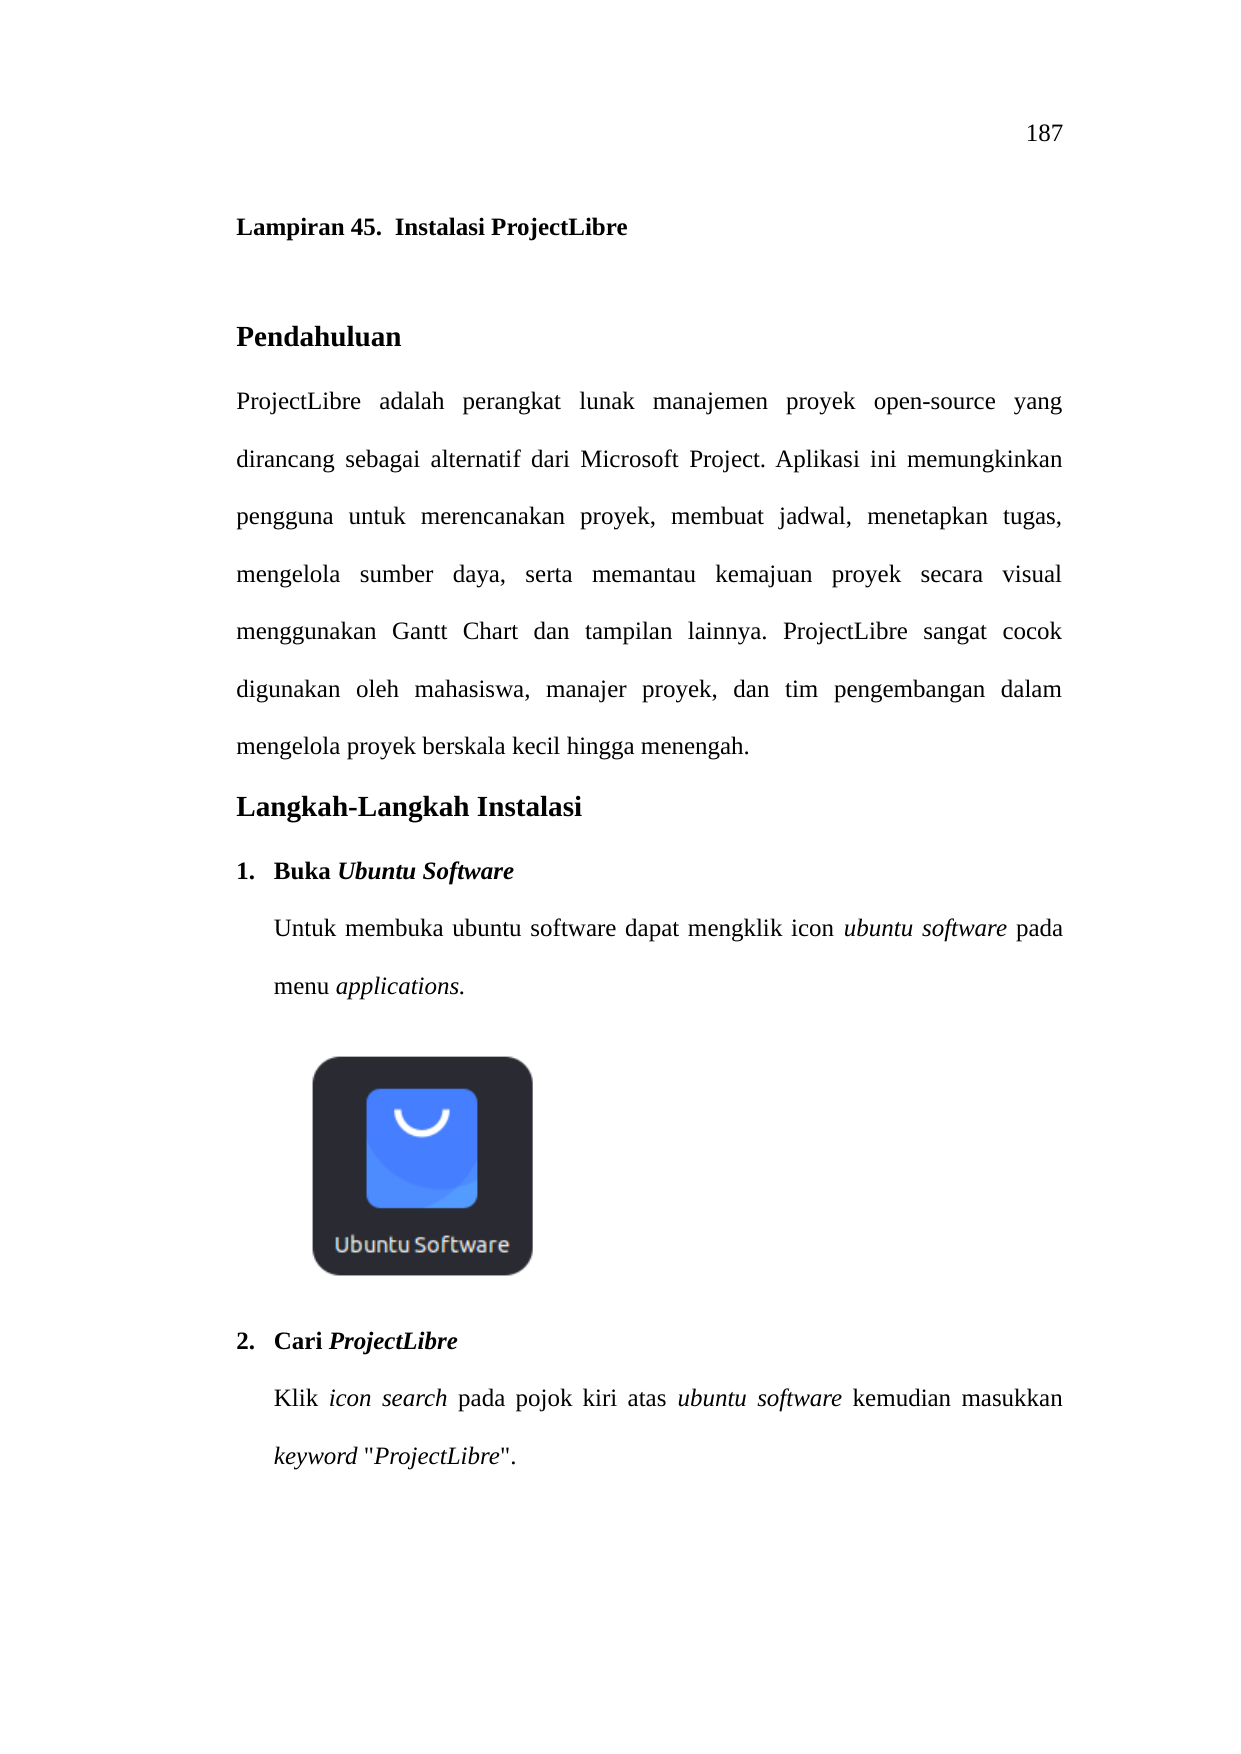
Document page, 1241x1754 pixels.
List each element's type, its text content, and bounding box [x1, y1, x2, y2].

list Cari ProjectLibre [236, 1326, 1063, 1354]
list Untuk membuka ubuntu software dapat mengklik icon ubuntu software pada menu applications. [236, 913, 1063, 999]
picture [276, 1031, 573, 1294]
list Klik icon search pada pojok kiri atas ubuntu software kemudian masukkan keyword "ProjectLibre". [236, 1383, 1063, 1469]
list Instalasi ProjectLibre [236, 212, 1063, 241]
text Langkah-Langkah Instalasi [236, 789, 1063, 822]
text Pendahuluan [236, 319, 1063, 353]
list Buka Ubuntu Software [236, 856, 1063, 884]
text ProjectLibre adalah perangkat lunak manajemen proyek open-source yang dirancang sebagai alternatif dari Microsoft Project. Aplikasi ini memungkinkan pengguna untuk merencanakan proyek, membuat jadwal, menetapkan tugas, mengelola sumber daya, serta memantau kemajuan proyek secara visual menggunakan Gantt Chart dan tampilan lainnya. ProjectLibre sangat cocok digunakan oleh mahasiswa, manajer proyek, dan tim pengembangan dalam mengelola proyek berskala kecil hingga menengah. [236, 386, 1063, 760]
